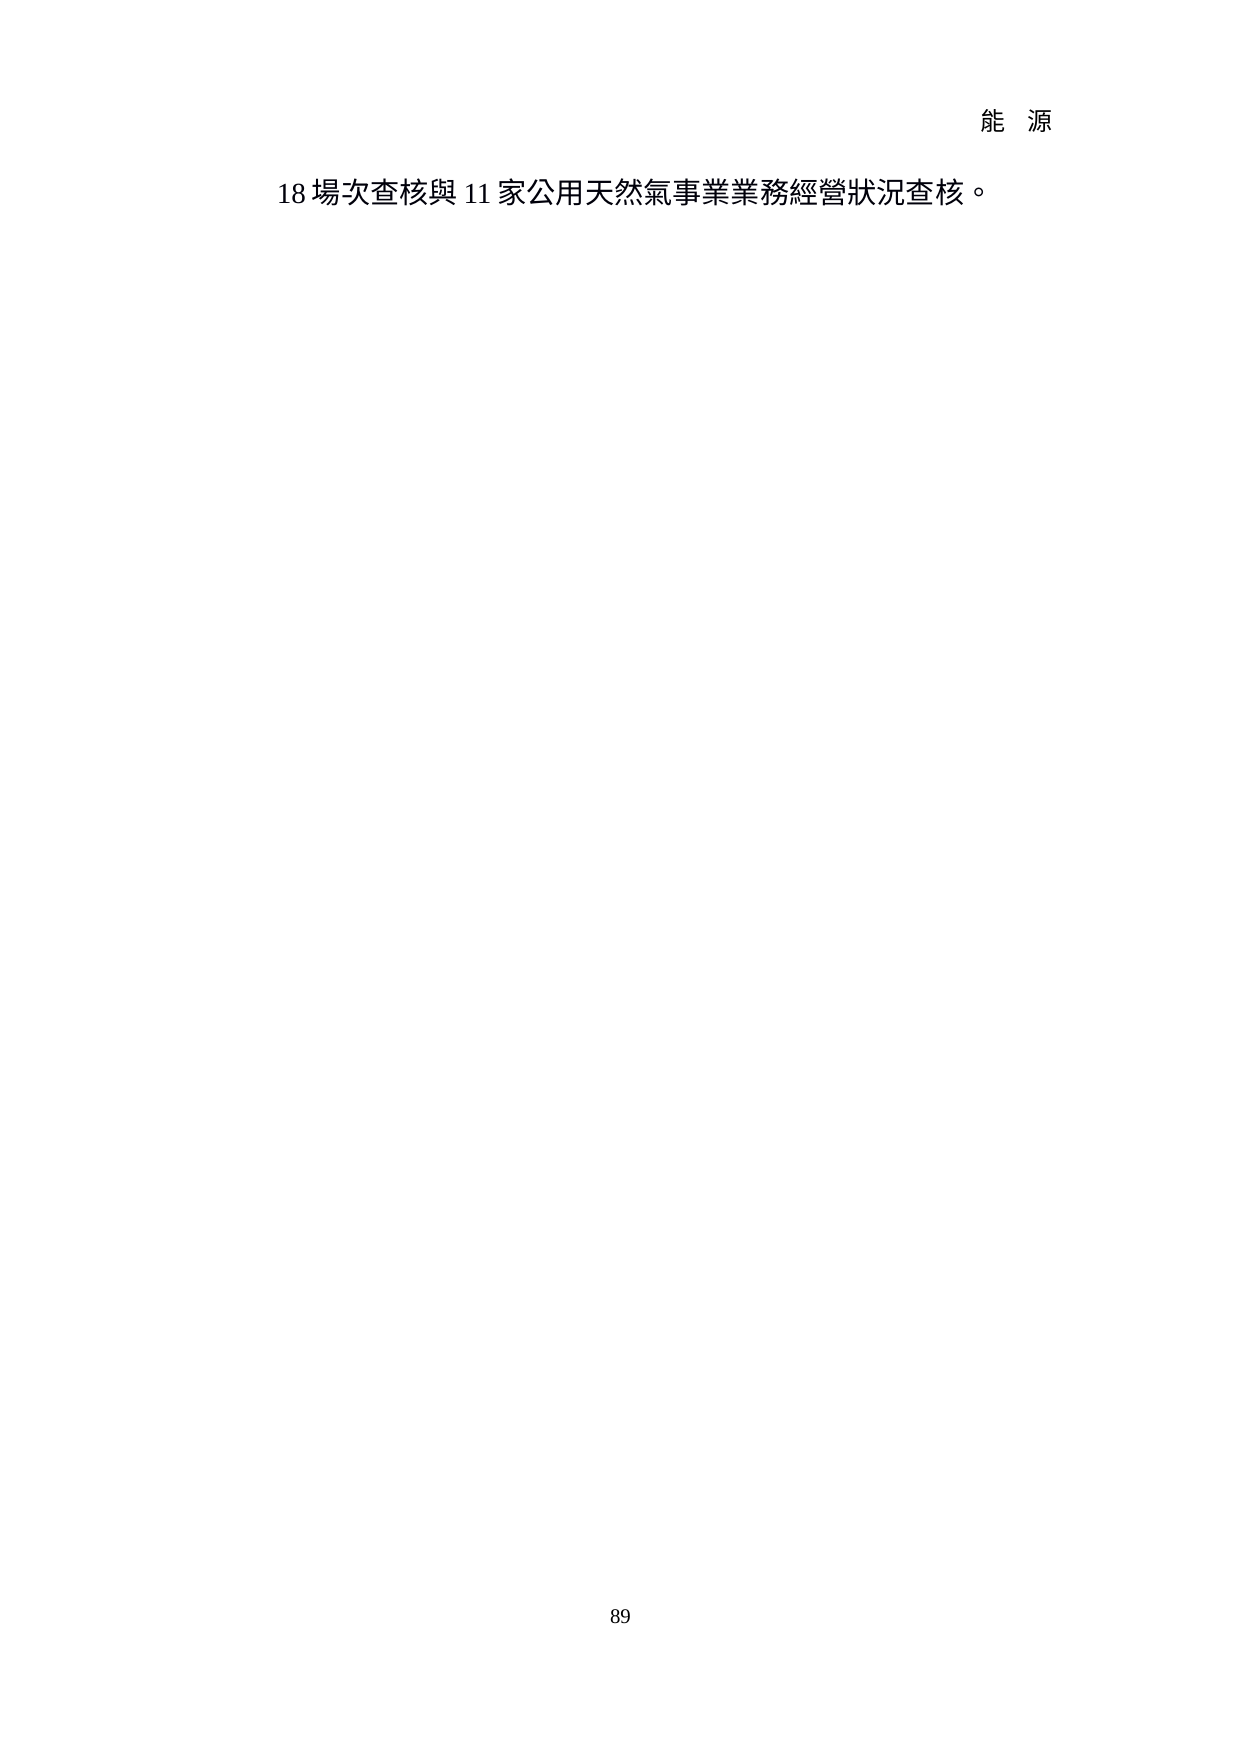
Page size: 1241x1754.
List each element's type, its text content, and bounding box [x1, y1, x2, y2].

list 18場次查核與11家公用天然氣事業業務經營狀況查核。 [187, 158, 1053, 214]
